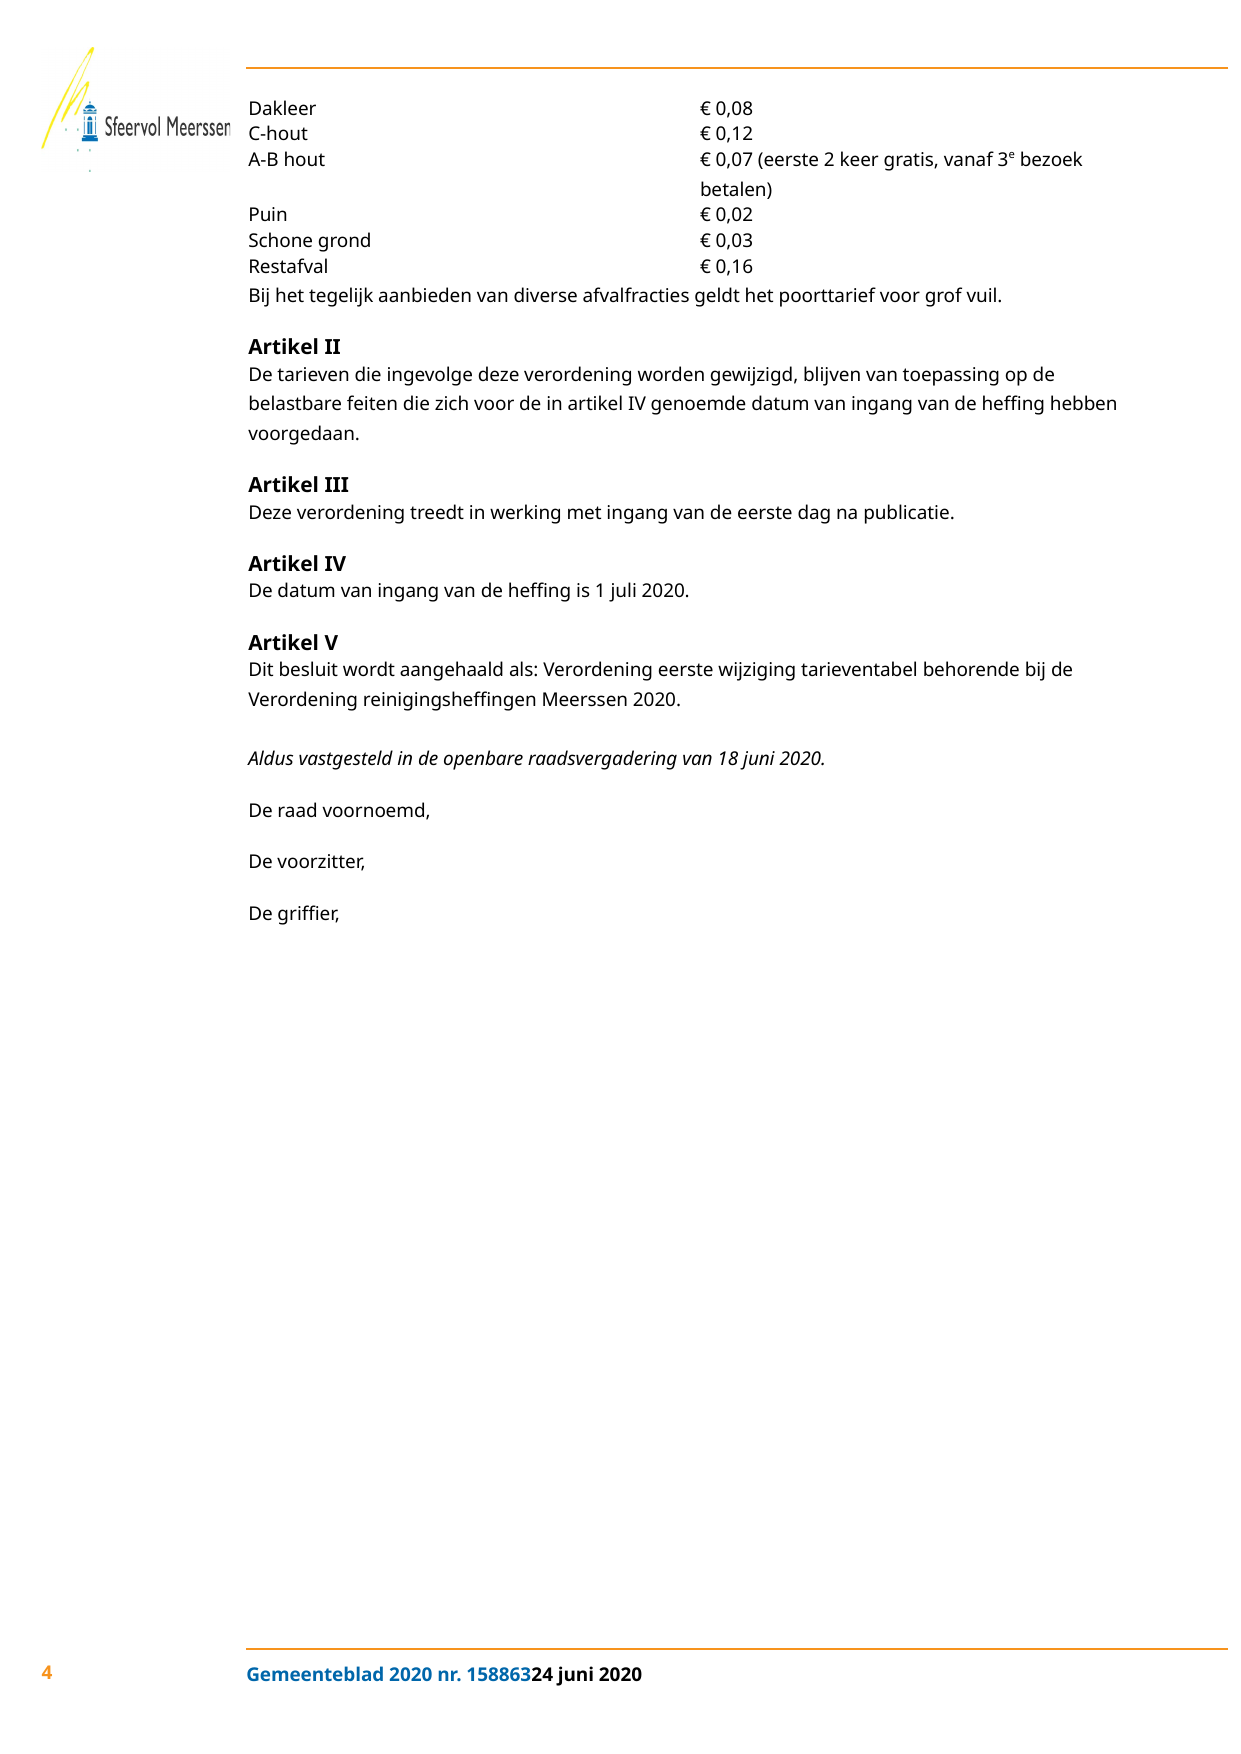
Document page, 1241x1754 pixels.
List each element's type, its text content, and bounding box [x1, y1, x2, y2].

text Artikel III [248, 470, 1152, 499]
table_cell Schone grond [248, 227, 700, 253]
text Artikel II [248, 332, 1152, 361]
table_cell € 0,08 [700, 95, 1152, 121]
table_cell € 0,16 [700, 253, 1152, 279]
table_cell € 0,12 [700, 121, 1152, 146]
table_cell Dakleer [248, 95, 700, 121]
text Artikel V [248, 628, 1152, 657]
table_cell € 0,03 [700, 227, 1152, 253]
text De datum van ingang van de heffing is 1 juli 2020. [248, 578, 1152, 603]
table_cell A-B hout [248, 146, 700, 202]
text Bij het tegelijk aanbieden van diverse afvalfracties geldt het poorttarief voor grof vuil. [248, 282, 1152, 308]
text Aldus vastgesteld in de openbare raadsvergadering van 18 juni 2020. [248, 745, 1152, 771]
picture [41, 47, 231, 172]
table_cell Puin [248, 202, 700, 227]
table_cell € 0,07 (eerste 2 keer gratis, vanaf 3e bezoek betalen) [700, 146, 1152, 202]
text De griffier, [248, 900, 1152, 925]
text De raad voornoemd, [248, 797, 1152, 822]
text Artikel IV [248, 549, 1152, 578]
text Deze verordening treedt in werking met ingang van de eerste dag na publicatie. [248, 499, 1152, 524]
table_cell C-hout [248, 121, 700, 146]
table_cell € 0,02 [700, 202, 1152, 227]
table_cell Restafval [248, 253, 700, 279]
text De voorzitter, [248, 848, 1152, 874]
text Dit besluit wordt aangehaald als: Verordening eerste wijziging tarieventabel behorende bij de Verordening reinigingsheffingen Meerssen 2020. [248, 657, 1152, 712]
text De tarieven die ingevolge deze verordening worden gewijzigd, blijven van toepassing op de belastbare feiten die zich voor de in artikel IV genoemde datum van ingang van de heffing hebben voorgedaan. [248, 361, 1152, 446]
